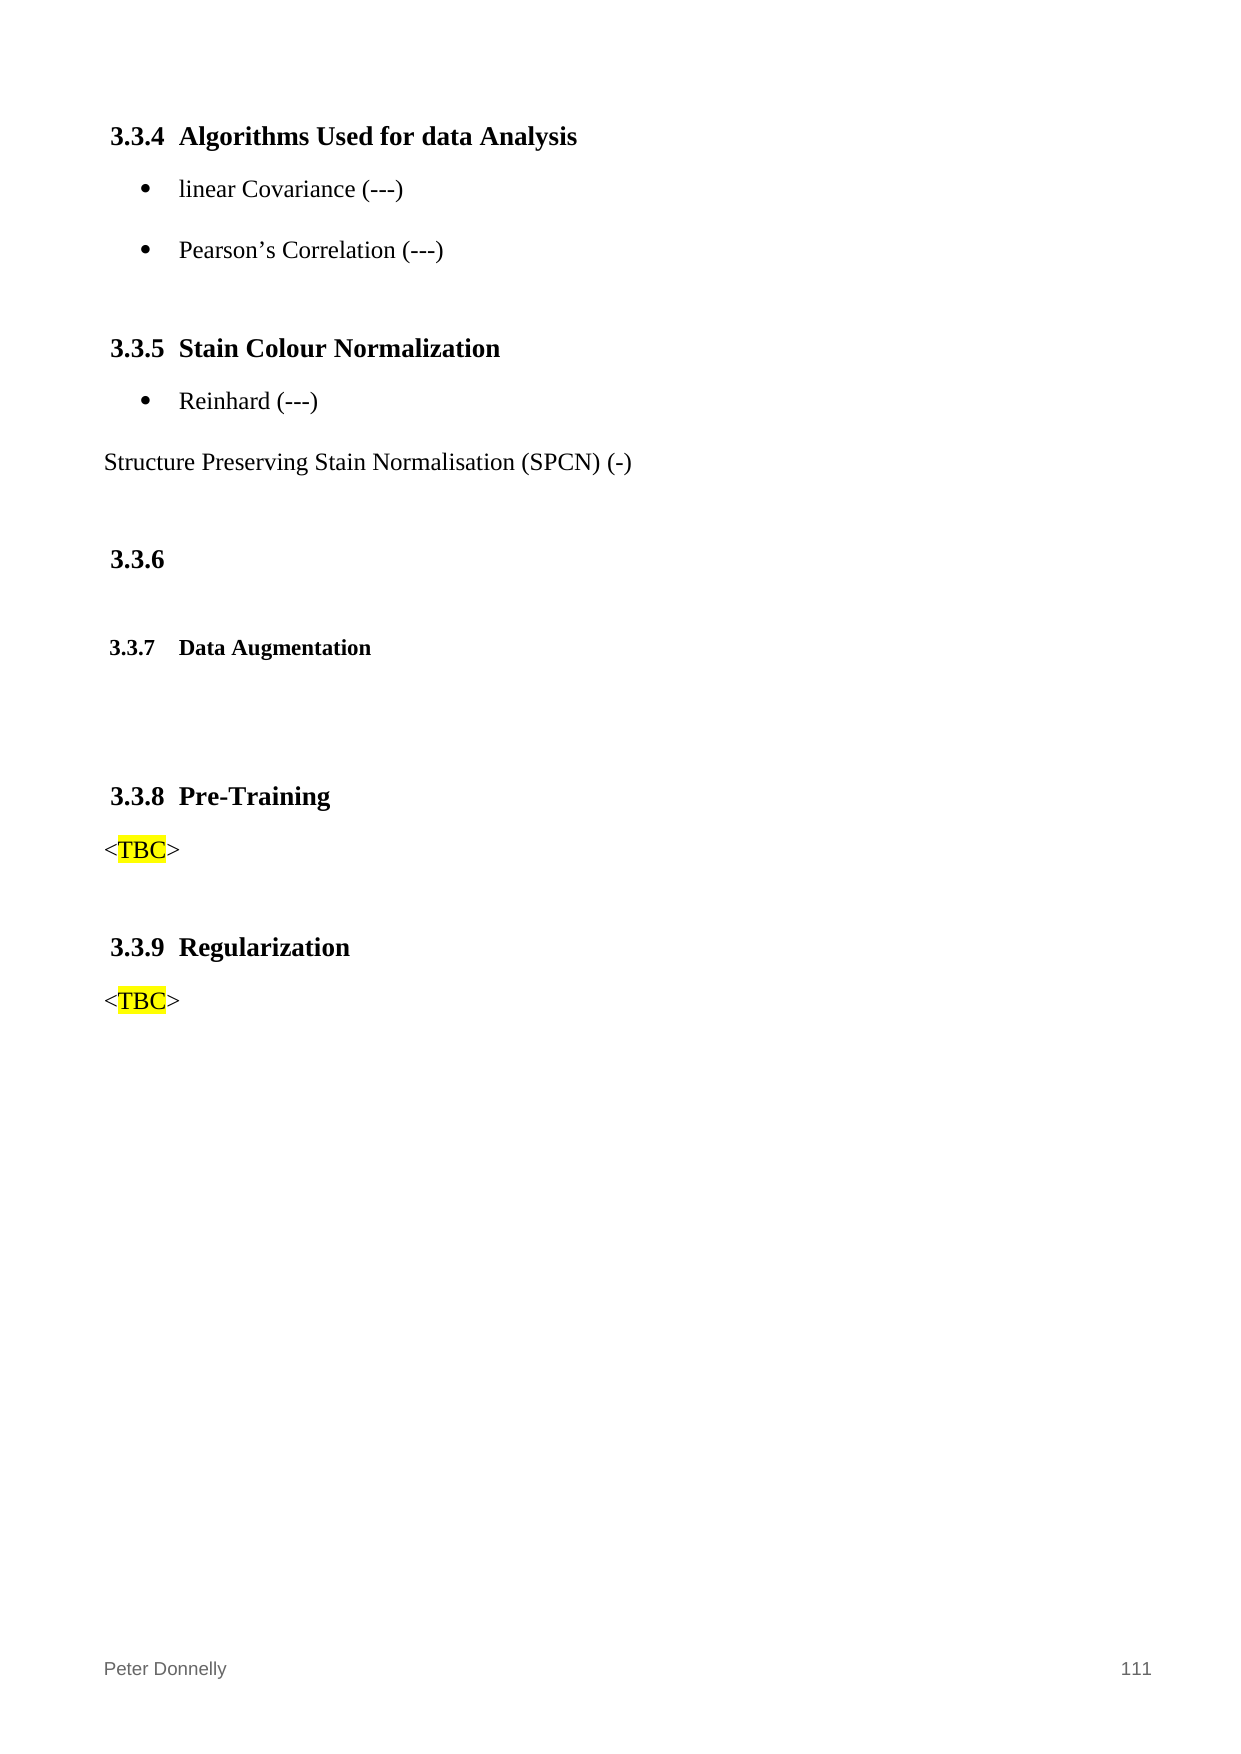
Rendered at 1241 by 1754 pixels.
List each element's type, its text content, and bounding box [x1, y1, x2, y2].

subtitle Regularization [103, 931, 1146, 962]
subtitle Stain Colour Normalization [103, 332, 1146, 363]
subtitle Data Augmentation [103, 634, 1146, 660]
text <TBC> [103, 986, 1146, 1014]
list Pearson’s Correlation (---) [141, 235, 1146, 264]
list linear Covariance (---) [141, 174, 1146, 203]
text Structure Preserving Stain Normalisation (SPCN) (-) [103, 447, 1146, 476]
subtitle Algorithms Used for data Analysis [103, 120, 1146, 151]
subtitle Pre-Training [103, 780, 1146, 811]
text <TBC> [103, 835, 1146, 863]
list Reinhard (---) [141, 386, 1146, 415]
